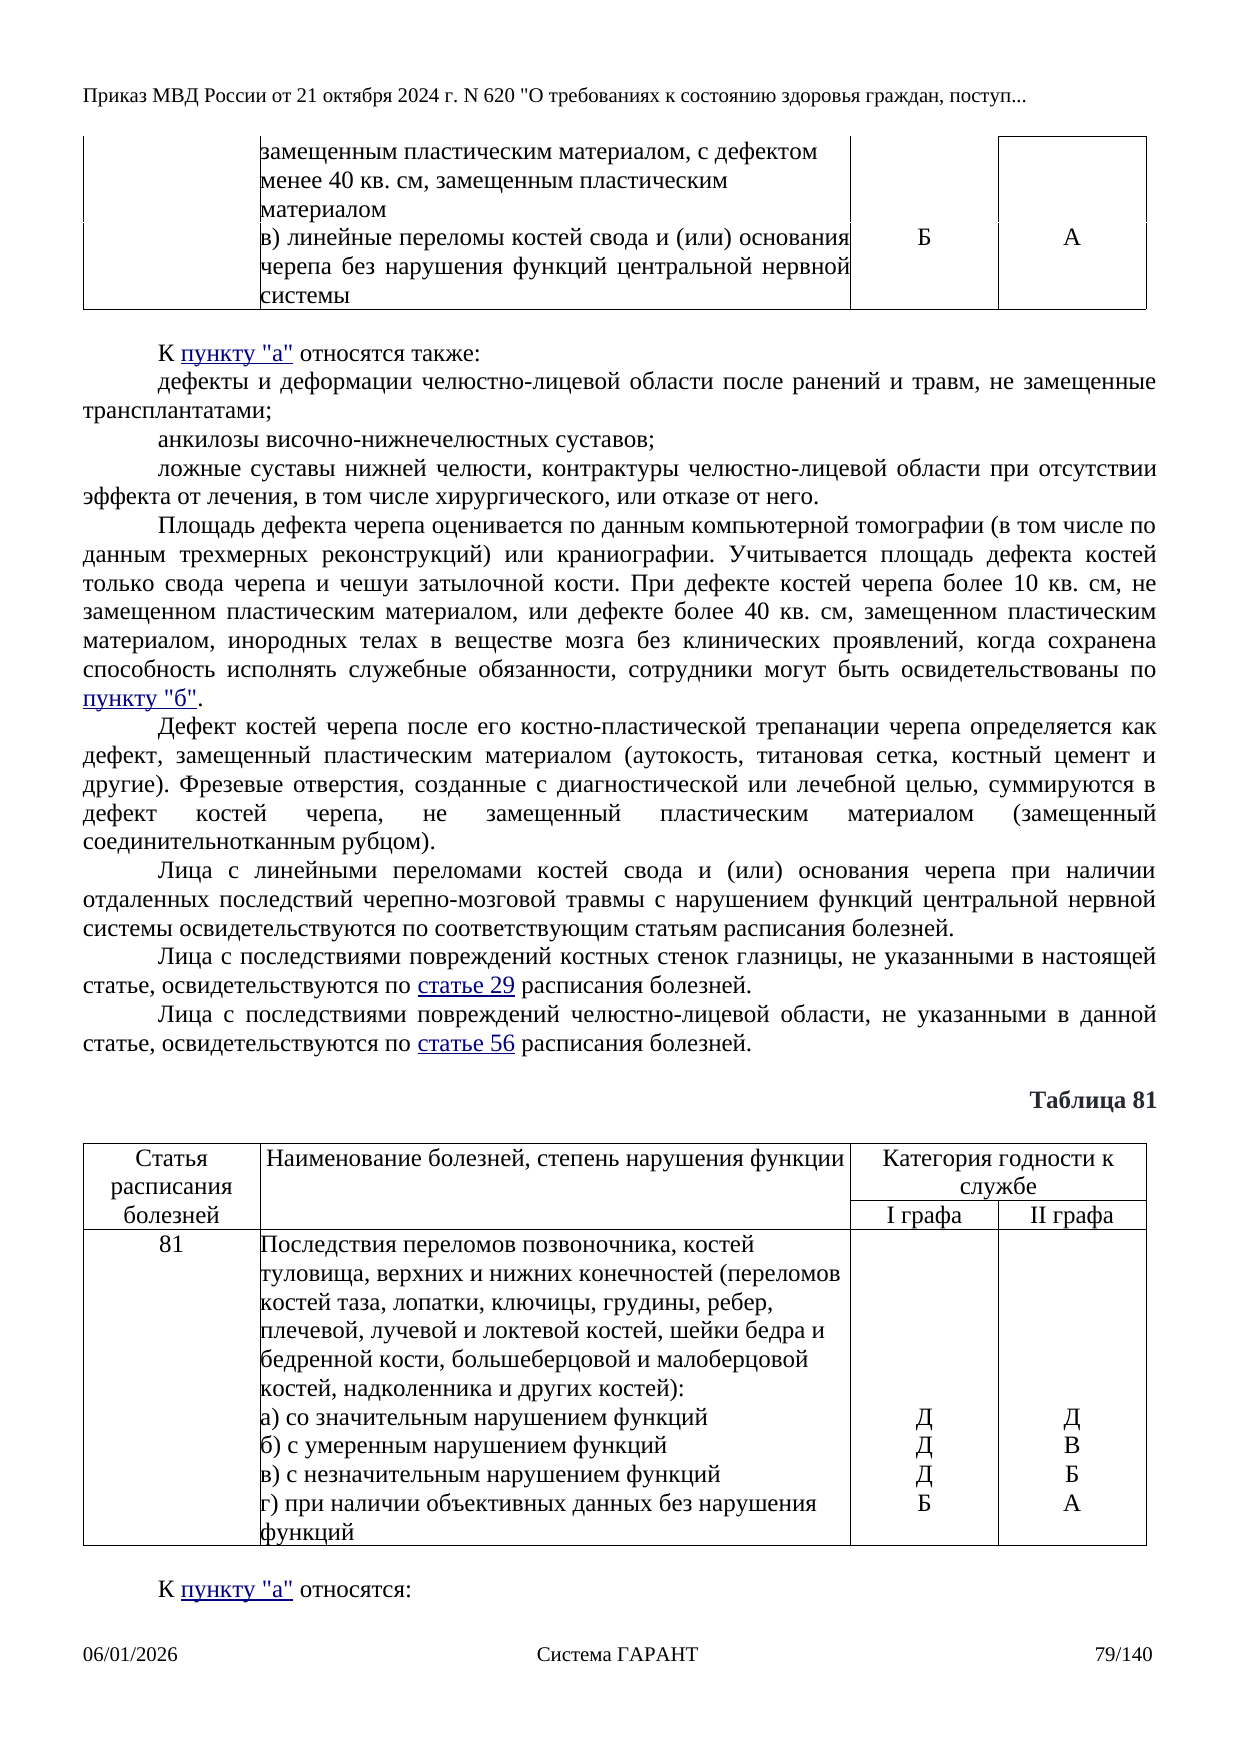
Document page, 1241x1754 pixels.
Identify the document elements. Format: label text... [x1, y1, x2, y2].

text Лица с линейными переломами костей свода и (или) основания черепа при наличии отдаленных последствий черепно-мозговой травмы с нарушением функций центральной нервной системы освидетельствуются по соответствующим статьям расписания болезней. [83, 855, 1157, 941]
table_cell [84, 1459, 260, 1488]
table_cell В [999, 1430, 1146, 1459]
table_cell [999, 1230, 1146, 1402]
table_cell 81 [84, 1230, 260, 1402]
table_cell [84, 1488, 260, 1545]
text ложные суставы нижней челюсти, контрактуры челюстно-лицевой области при отсутствии эффекта от лечения, в том числе хирургического, или отказе от него. [83, 453, 1157, 510]
table_cell а) со значительным нарушением функций [261, 1402, 850, 1430]
table_cell [84, 1430, 260, 1459]
table_cell в) с незначительным нарушением функций [261, 1459, 850, 1488]
table_cell г) при наличии объективных данных без нарушения функций [261, 1488, 850, 1545]
table_cell [851, 136, 998, 222]
table_header Категория годности к службе [851, 1144, 1146, 1200]
table_cell [851, 1230, 998, 1402]
table_cell б) с умеренным нарушением функций [261, 1430, 850, 1459]
text Таблица 81 [83, 1085, 1157, 1114]
text Лица с последствиями повреждений челюстно-лицевой области, не указанными в данной статье, освидетельствуются по статье 56 расписания болезней. [83, 999, 1157, 1056]
text анкилозы височно-нижнечелюстных суставов; [83, 424, 1157, 453]
table_cell [84, 136, 260, 222]
table_cell [84, 1402, 260, 1430]
table_cell [999, 137, 1146, 222]
table_cell Д [851, 1430, 998, 1459]
table_cell Д [999, 1402, 1146, 1430]
table_cell А [999, 1488, 1146, 1545]
table_header Наименование болезней, степень нарушения функции [261, 1144, 850, 1229]
table_cell Б [999, 1459, 1146, 1488]
table_cell Д [851, 1402, 998, 1430]
table_cell II графа [999, 1201, 1146, 1229]
text К пункту "а" относятся: [83, 1574, 1157, 1603]
table_cell в) линейные переломы костей свода и (или) основания черепа без нарушения функций центральной нервной системы [261, 223, 850, 309]
text Дефект костей черепа после его костно-пластической трепанации черепа определяется как дефект, замещенный пластическим материалом (аутокость, титановая сетка, костный цемент и другие). Фрезевые отверстия, созданные с диагностической или лечебной целью, суммируются в дефект костей черепа, не замещенный пластическим материалом (замещенный соединительнотканным рубцом). [83, 711, 1157, 855]
table_header Статья расписания болезней [84, 1144, 260, 1229]
table_cell Последствия переломов позвоночника, костей туловища, верхних и нижних конечностей (переломов костей таза, лопатки, ключицы, грудины, ребер, плечевой, лучевой и локтевой костей, шейки бедра и бедренной кости, большеберцовой и малоберцовой костей, надколенника и других костей): [261, 1230, 850, 1402]
table_cell [84, 223, 260, 309]
table_cell Д [851, 1459, 998, 1488]
table_cell Б [851, 223, 998, 309]
text Площадь дефекта черепа оценивается по данным компьютерной томографии (в том числе по данным трехмерных реконструкций) или краниографии. Учитывается площадь дефекта костей только свода черепа и чешуи затылочной кости. При дефекте костей черепа более 10 кв. см, не замещенном пластическим материалом, или дефекте более 40 кв. см, замещенном пластическим материалом, инородных телах в веществе мозга без клинических проявлений, когда сохранена способность исполнять служебные обязанности, сотрудники могут быть освидетельствованы по пункту "б". [83, 510, 1157, 711]
table_cell А [999, 223, 1146, 309]
text Лица с последствиями повреждений костных стенок глазницы, не указанными в настоящей статье, освидетельствуются по статье 29 расписания болезней. [83, 941, 1157, 999]
table_cell замещенным пластическим материалом, с дефектом менее 40 кв. см, замещенным пластическим материалом [261, 136, 850, 222]
text К пункту "а" относятся также: [83, 338, 1157, 366]
table_cell Б [851, 1488, 998, 1545]
text дефекты и деформации челюстно-лицевой области после ранений и травм, не замещенные трансплантатами; [83, 366, 1157, 424]
table_cell I графа [851, 1201, 998, 1229]
